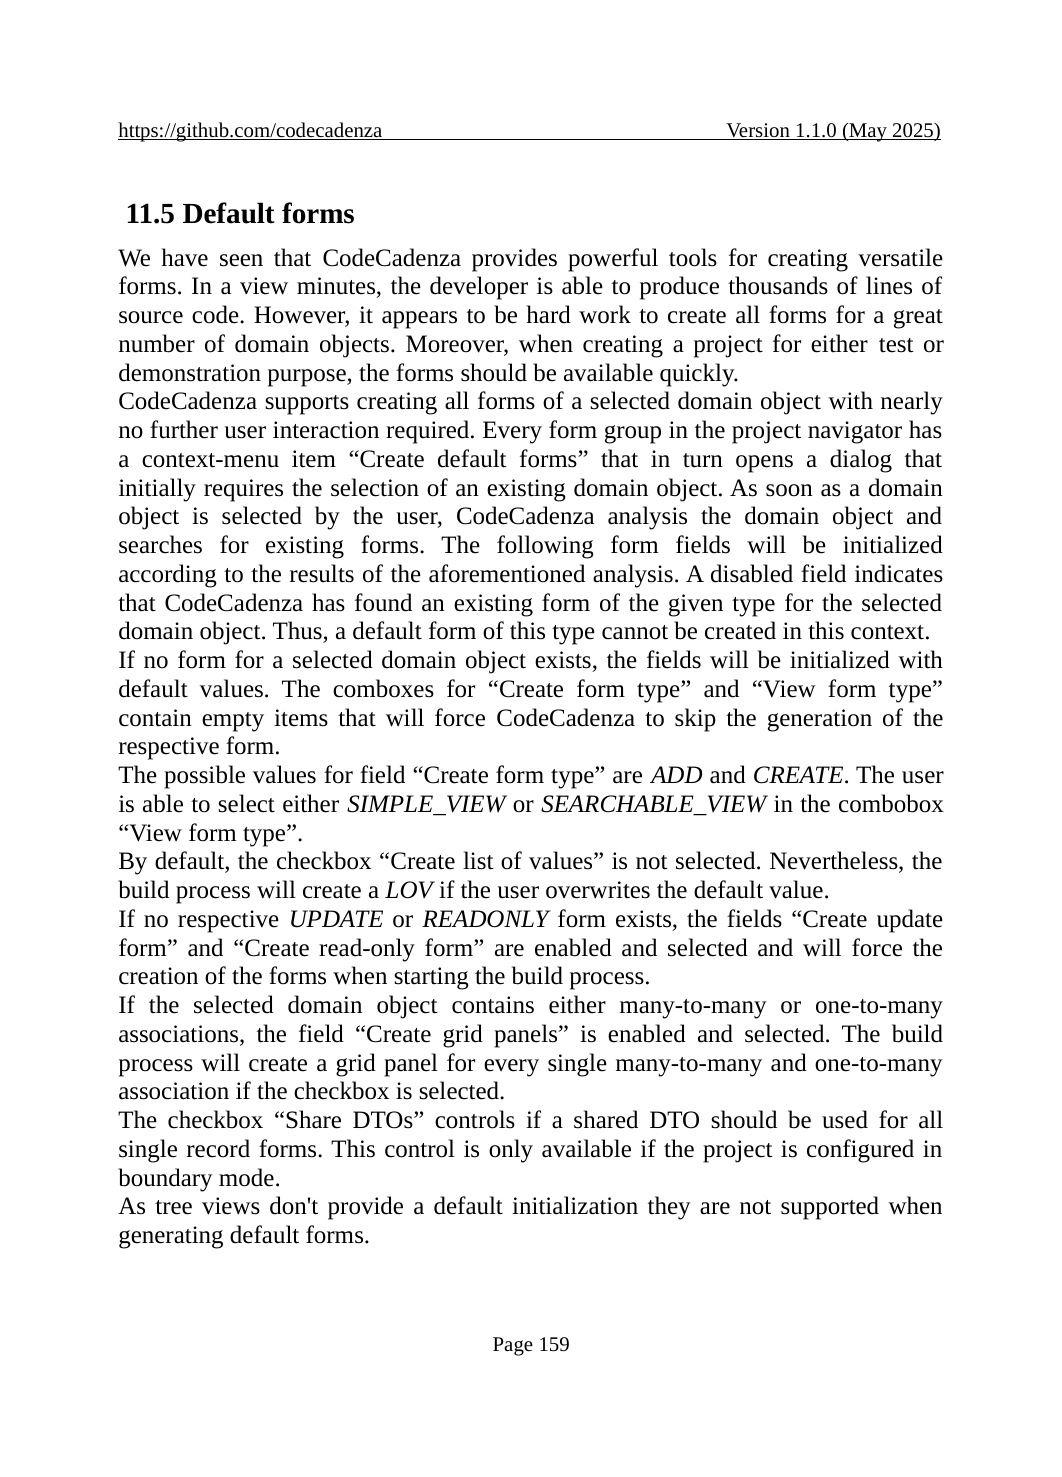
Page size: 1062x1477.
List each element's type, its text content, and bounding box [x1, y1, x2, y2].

text We have seen that CodeCadenza provides powerful tools for creating versatile forms. In a view minutes, the developer is able to produce thousands of lines of source code. However, it appears to be hard work to create all forms for a great number of domain objects. Moreover, when creating a project for either test or demonstration purpose, the forms should be available quickly. [118, 243, 944, 386]
text CodeCadenza supports creating all forms of a selected domain object with nearly no further user interaction required. Every form group in the project navigator has a context-menu item “Create default forms” that in turn opens a dialog that initially requires the selection of an existing domain object. As soon as a domain object is selected by the user, CodeCadenza analysis the domain object and searches for existing forms. The following form fields will be initialized according to the results of the aforementioned analysis. A disabled field indicates that CodeCadenza has found an existing form of the given type for the selected domain object. Thus, a default form of this type cannot be created in this context. [118, 386, 944, 645]
text If no form for a selected domain object exists, the fields will be initialized with default values. The comboxes for “Create form type” and “View form type” contain empty items that will force CodeCadenza to skip the generation of the respective form. [118, 645, 944, 760]
text The possible values for field “Create form type” are ADD and CREATE. The user is able to select either SIMPLE_VIEW or SEARCHABLE_VIEW in the combobox “View form type”. [118, 760, 944, 846]
text The checkbox “Share DTOs” controls if a shared DTO should be used for all single record forms. This control is only available if the project is configured in boundary mode. [118, 1105, 944, 1191]
subtitle Default forms [118, 197, 944, 230]
text If no respective UPDATE or READONLY form exists, the fields “Create update form” and “Create read-only form” are enabled and selected and will force the creation of the forms when starting the build process. [118, 904, 944, 990]
text As tree views don't provide a default initialization they are not supported when generating default forms. [118, 1191, 944, 1249]
text By default, the checkbox “Create list of values” is not selected. Nevertheless, the build process will create a LOV if the user overwrites the default value. [118, 846, 944, 904]
text If the selected domain object contains either many-to-many or one-to-many associations, the field “Create grid panels” is enabled and selected. The build process will create a grid panel for every single many-to-many and one-to-many association if the checkbox is selected. [118, 990, 944, 1105]
